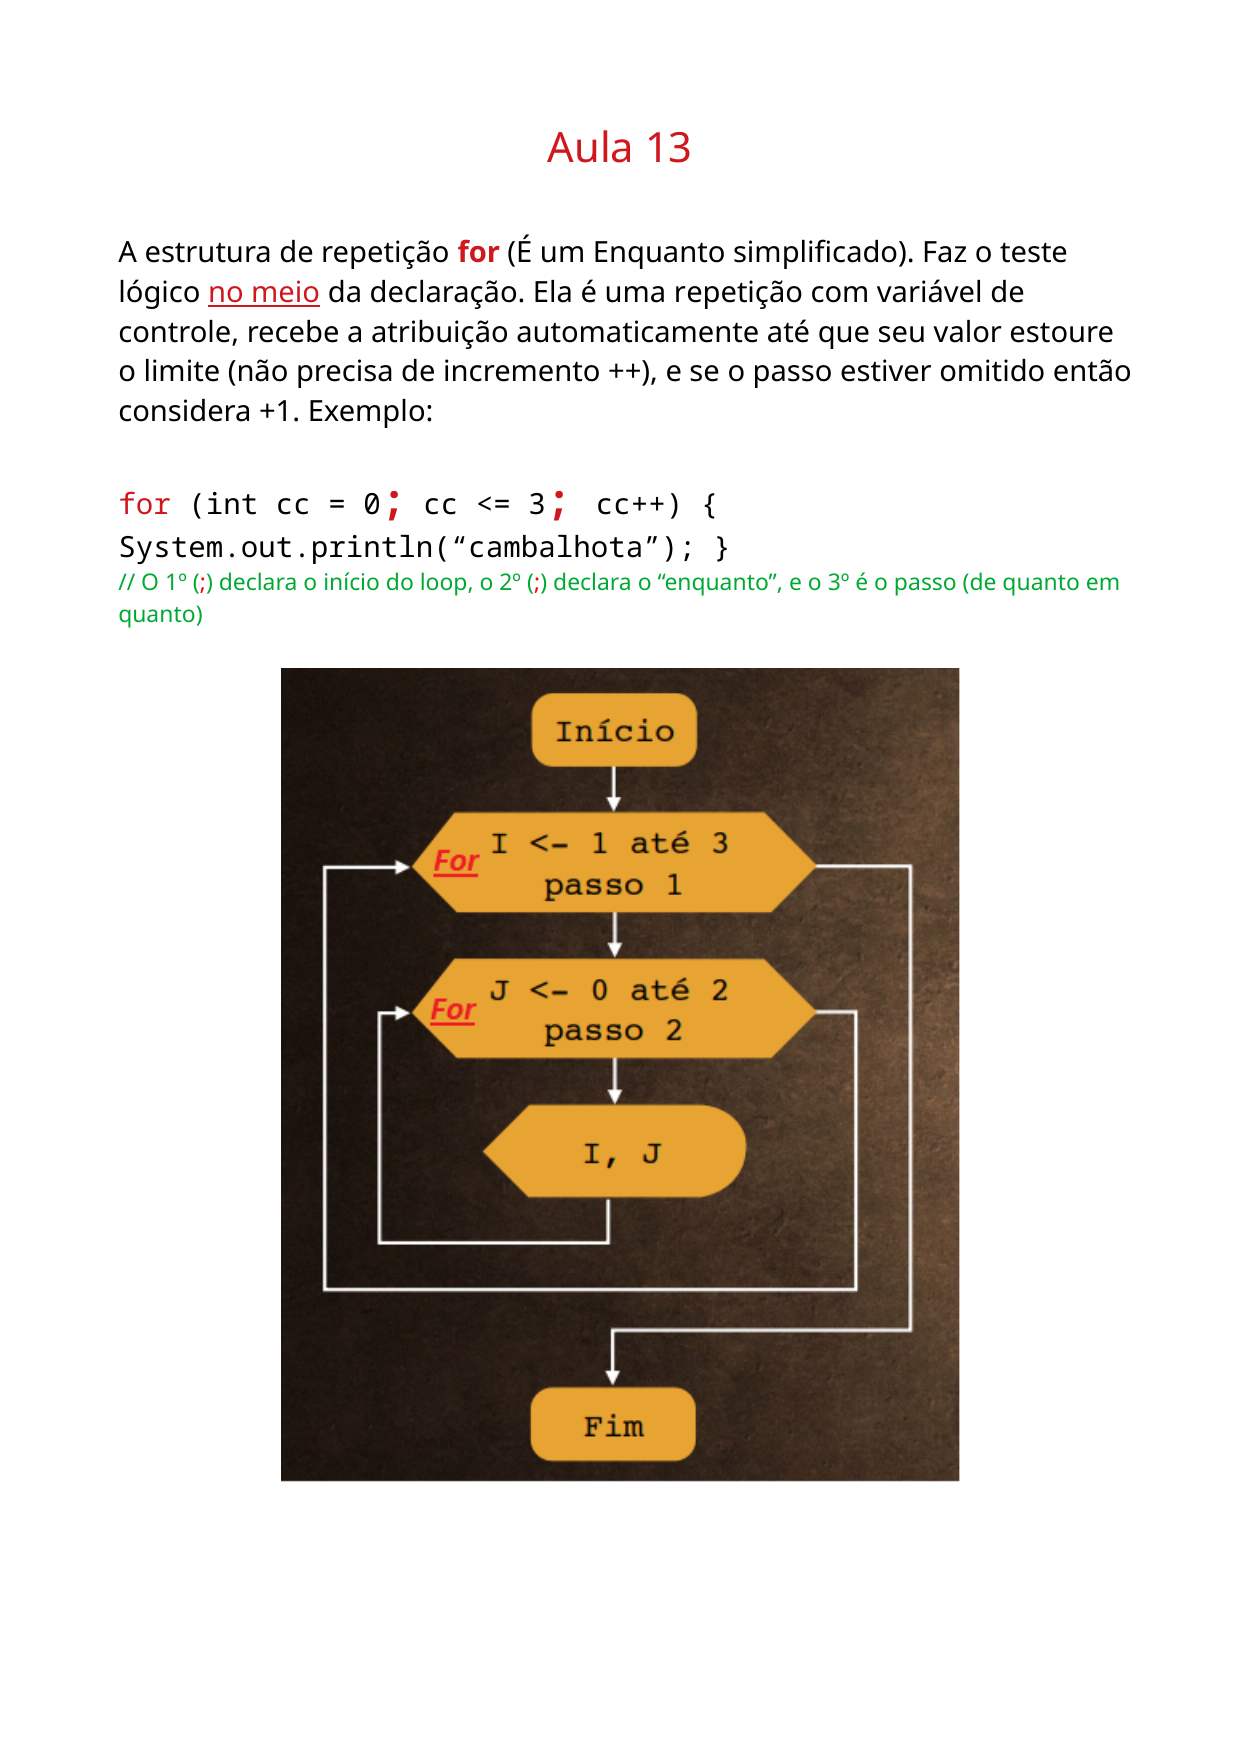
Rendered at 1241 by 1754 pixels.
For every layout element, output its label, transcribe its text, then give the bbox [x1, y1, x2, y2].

text A estrutura de repetição for (É um Enquanto simplificado). Faz o teste lógico no meio da declaração. Ela é uma repetição com variável de controle, recebe a atribuição automaticamente até que seu valor estoure o limite (não precisa de incremento ++), e se o passo estiver omitido então considera +1. Exemplo: [118, 232, 1134, 470]
picture [281, 668, 960, 1483]
text Aula 13 [118, 118, 1122, 175]
text System.out.println(“cambalhota”); } [118, 527, 1122, 566]
text // O 1º (;) declara o início do loop, o 2º (;) declara o “enquanto”, e o 3º é o passo (de quanto em quanto) [118, 566, 1175, 629]
text for (int cc = 0; cc <= 3; cc++) { [118, 470, 1122, 527]
